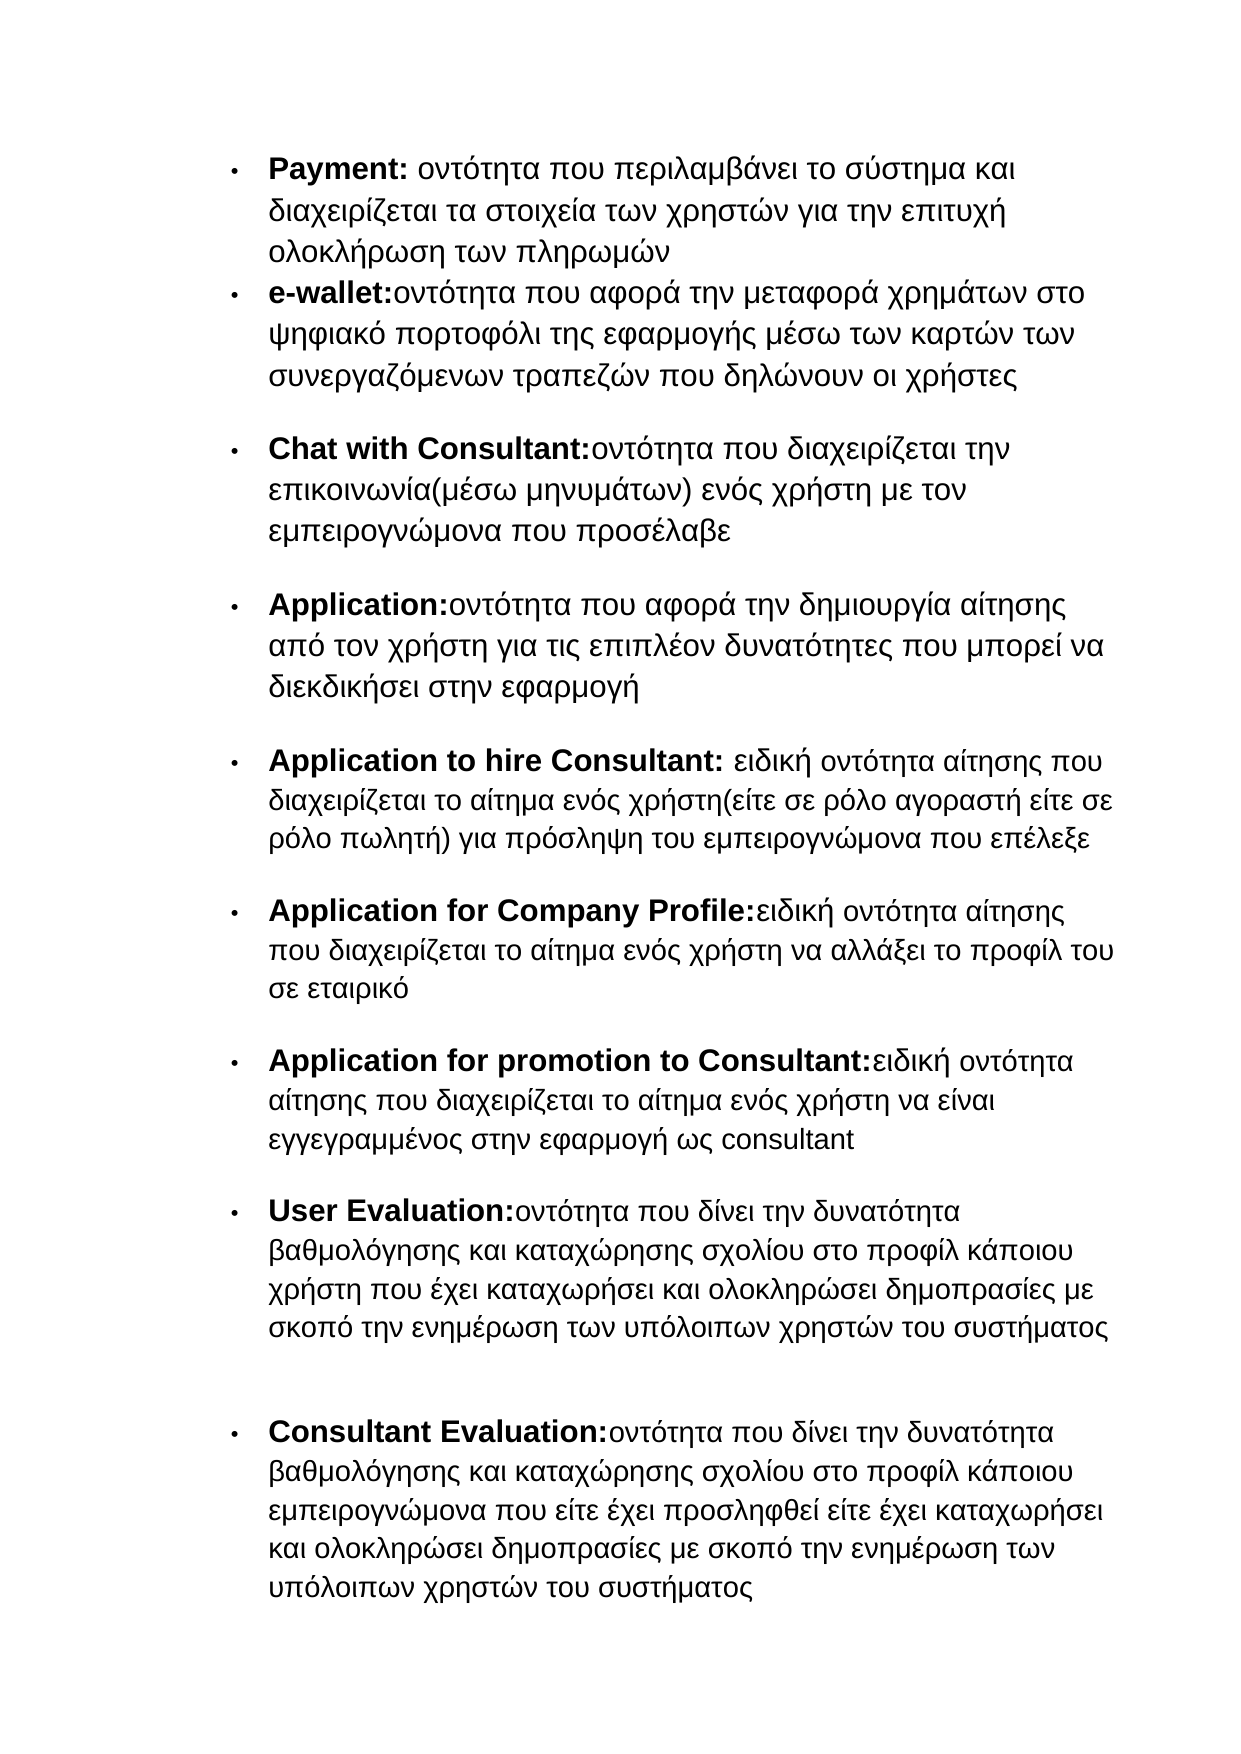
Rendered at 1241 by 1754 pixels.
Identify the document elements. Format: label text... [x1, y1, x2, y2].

list Application to hire Consultant: ειδική οντότητα αίτησης που διαχειρίζεται το αίτημα ενός χρήστη(είτε σε ρόλο αγοραστή είτε σε ρόλο πωλητή) για πρόσληψη του εμπειρογνώμονα που επέλεξε [231, 742, 1122, 855]
list Application for promotion to Consultant:ειδική οντότητα αίτησης που διαχειρίζεται το αίτημα ενός χρήστη να είναι εγγεγραμμένος στην εφαρμογή ως consultant [231, 1042, 1122, 1155]
list Application for Company Profile:ειδική οντότητα αίτησης που διαχειρίζεται το αίτημα ενός χρήστη να αλλάξει το προφίλ του σε εταιρικό [231, 892, 1122, 1005]
list User Evaluation:οντότητα που δίνει την δυνατότητα βαθμολόγησης και καταχώρησης σχολίου στο προφίλ κάποιου χρήστη που έχει καταχωρήσει και ολοκληρώσει δημοπρασίες με σκοπό την ενημέρωση των υπόλοιπων χρηστών του συστήματος [231, 1192, 1122, 1344]
list Consultant Evaluation:οντότητα που δίνει την δυνατότητα βαθμολόγησης και καταχώρησης σχολίου στο προφίλ κάποιου εμπειρογνώμονα που είτε έχει προσληφθεί είτε έχει καταχωρήσει και ολοκληρώσει δημοπρασίες με σκοπό την ενημέρωση των υπόλοιπων χρηστών του συστήματος [231, 1413, 1122, 1603]
list Chat with Consultant:οντότητα που διαχειρίζεται την επικοινωνία(μέσω μηνυμάτων) ενός χρήστη με τον εμπειρογνώμονα που προσέλαβε [231, 430, 1122, 548]
list Payment: οντότητα που περιλαμβάνει το σύστημα και διαχειρίζεται τα στοιχεία των χρηστών για την επιτυχή ολοκλήρωση των πληρωμών [231, 150, 1122, 269]
list Application:οντότητα που αφορά την δημιουργία αίτησης από τον χρήστη για τις επιπλέον δυνατότητες που μπορεί να διεκδικήσει στην εφαρμογή [231, 586, 1122, 704]
list e-wallet:οντότητα που αφορά την μεταφορά χρημάτων στο ψηφιακό πορτοφόλι της εφαρμογής μέσω των καρτών των συνεργαζόμενων τραπεζών που δηλώνουν οι χρήστες [231, 274, 1122, 392]
